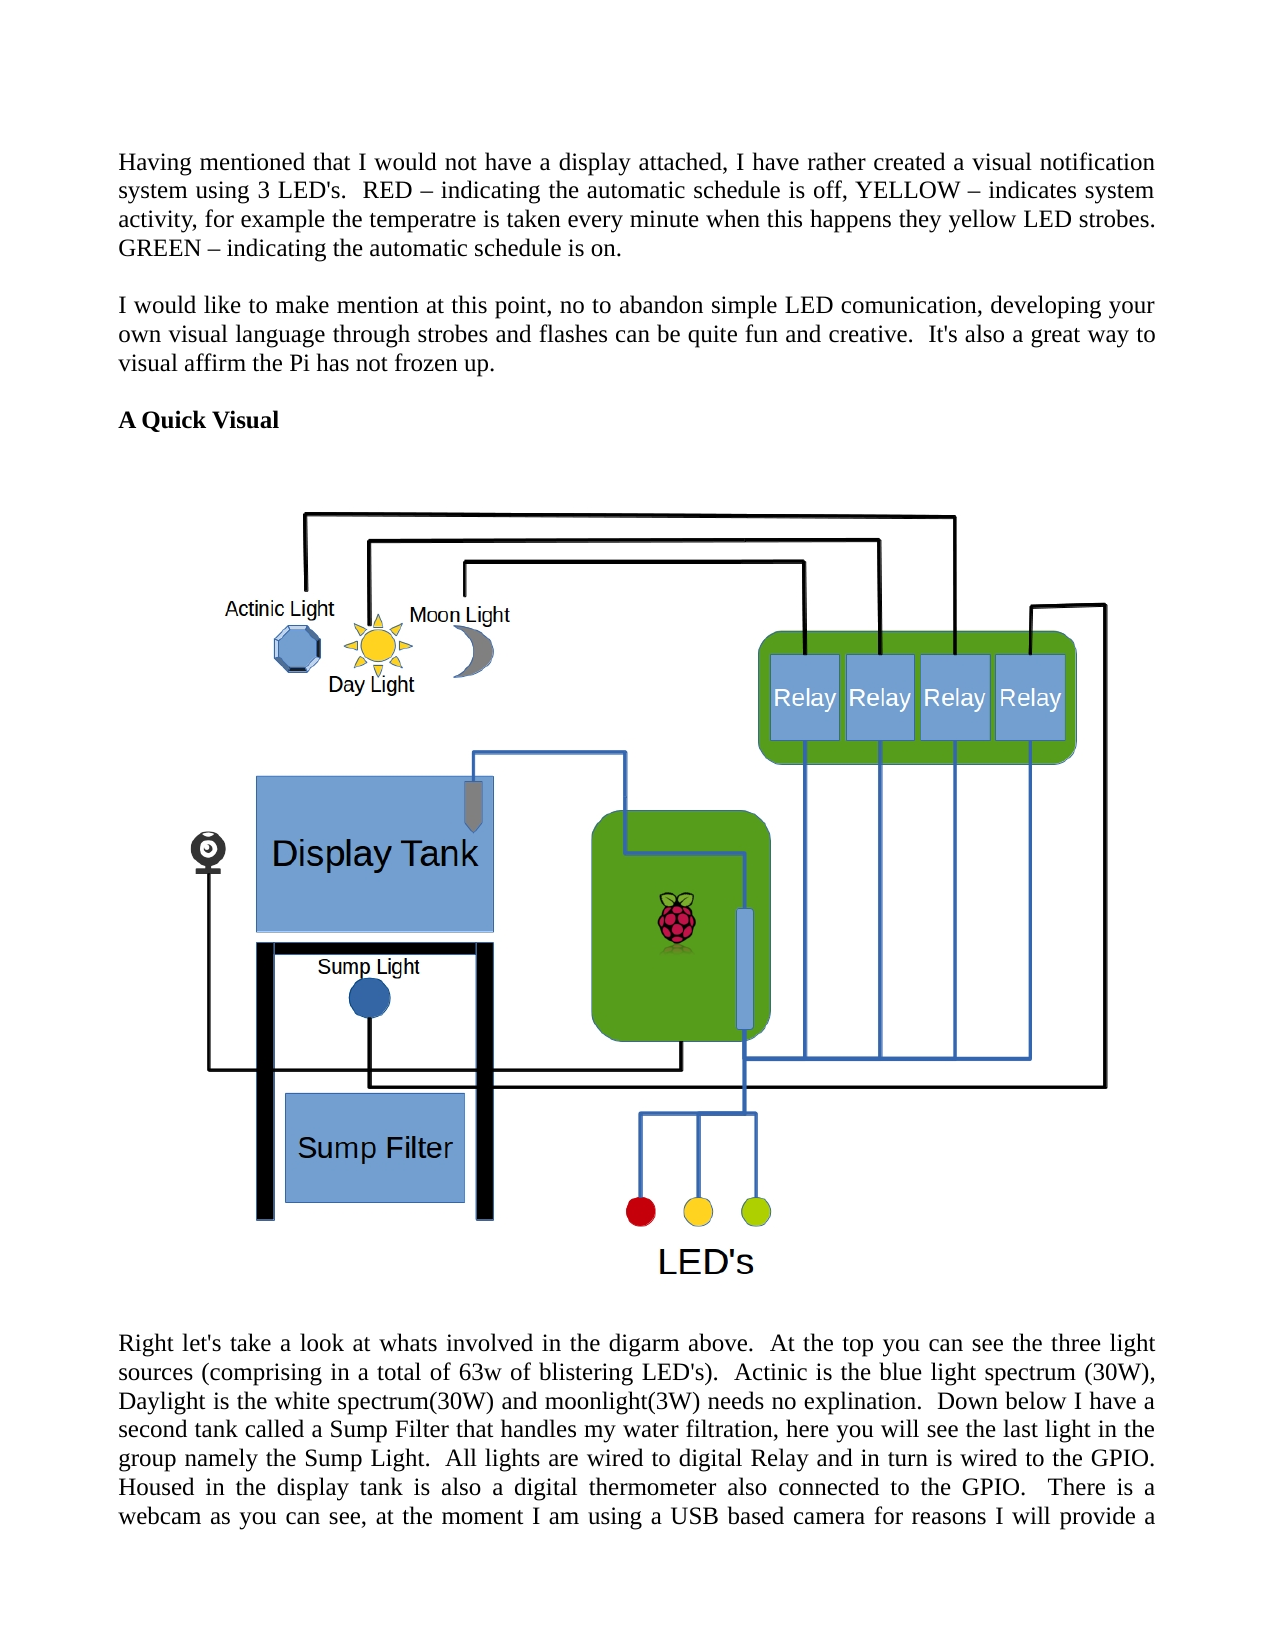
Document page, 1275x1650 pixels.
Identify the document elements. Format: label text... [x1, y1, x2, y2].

picture [118, 492, 1157, 1300]
text Right let's take a look at whats involved in the digarm above. At the top you can see the three light sources (comprising in a total of 63w of blistering LED's). Actinic is the blue light spectrum (30W), Daylight is the white spectrum(30W) and moonlight(3W) needs no explination. Down below I have a second tank called a Sump Filter that handles my water filtration, here you will see the last light in the group namely the Sump Light. All lights are wired to digital Relay and in turn is wired to the GPIO. Housed in the display tank is also a digital thermometer also connected to the GPIO. There is a webcam as you can see, at the moment I am using a USB based camera for reasons I will provide a [118, 1328, 1157, 1529]
text A Quick Visual [118, 406, 1157, 434]
text Having mentioned that I would not have a display attached, I have rather created a visual notification system using 3 LED's. RED – indicating the automatic schedule is off, YELLOW – indicates system activity, for example the temperatre is taken every minute when this happens they yellow LED strobes. GREEN – indicating the automatic schedule is on. [118, 147, 1157, 262]
text I would like to make mention at this point, no to abandon simple LED comunication, developing your own visual language through strobes and flashes can be quite fun and creative. It's also a great way to visual affirm the Pi has not frozen up. [118, 291, 1157, 377]
